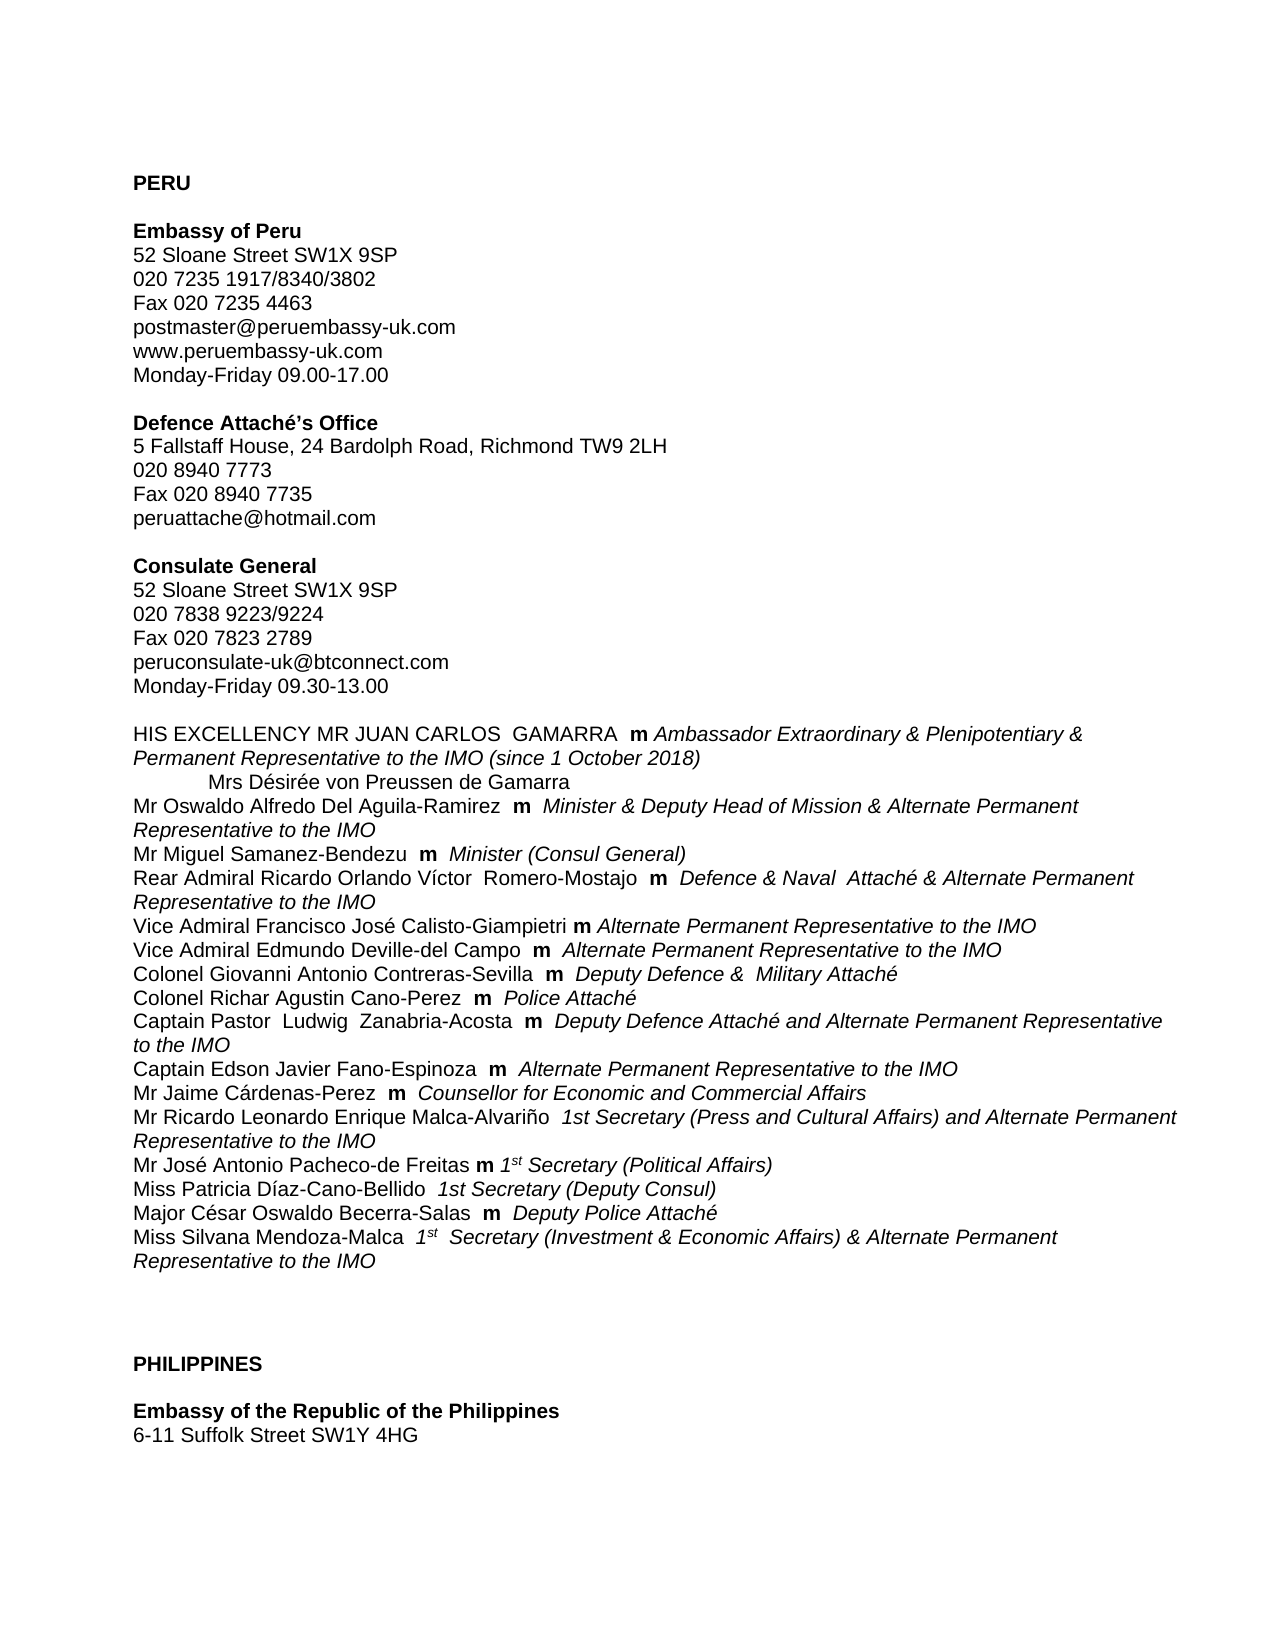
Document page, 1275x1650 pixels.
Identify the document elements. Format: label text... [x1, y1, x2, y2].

text Mr Jaime Cárdenas-Perez m Counsellor for Economic and Commercial Affairs [133, 1081, 1181, 1105]
text Colonel Giovanni Antonio Contreras-Sevilla m Deputy Defence & Military Attaché [133, 961, 1181, 985]
text PHILIPPINES [133, 1351, 1181, 1375]
text peruattache@hotmail.com [133, 506, 1181, 530]
text Mrs Désirée von Preussen de Gamarra [133, 770, 1181, 794]
text Vice Admiral Francisco José Calisto-Giampietri m Alternate Permanent Representative to the IMO [133, 913, 1181, 937]
text Captain Pastor Ludwig Zanabria-Acosta m Deputy Defence Attaché and Alternate Permanent Representative to the IMO [133, 1009, 1181, 1057]
text Defence Attaché’s Office [133, 410, 1181, 434]
text 52 Sloane Street SW1X 9SP [133, 243, 1181, 267]
text HIS EXCELLENCY MR JUAN CARLOS GAMARRA m Ambassador Extraordinary & Plenipotentiary & Permanent Representative to the IMO (since 1 October 2018) [133, 722, 1181, 770]
text PERU [133, 171, 1181, 195]
text Miss Patricia Díaz-Cano-Bellido 1st Secretary (Deputy Consul) [133, 1177, 1181, 1201]
text Mr José Antonio Pacheco-de Freitas m 1st Secretary (Political Affairs) [133, 1153, 1181, 1177]
text Mr Miguel Samanez-Bendezu m Minister (Consul General) [133, 842, 1181, 866]
text 020 8940 7773 [133, 458, 1181, 482]
text Miss Silvana Mendoza-Malca 1st Secretary (Investment & Economic Affairs) & Alternate Permanent Representative to the IMO [133, 1225, 1181, 1273]
text Monday-Friday 09.00-17.00 [133, 362, 1181, 386]
text Major César Oswaldo Becerra-Salas m Deputy Police Attaché [133, 1201, 1181, 1225]
text Vice Admiral Edmundo Deville-del Campo m Alternate Permanent Representative to the IMO [133, 937, 1181, 961]
text Mr Oswaldo Alfredo Del Aguila-Ramirez m Minister & Deputy Head of Mission & Alternate Permanent Representative to the IMO [133, 794, 1181, 842]
text peruconsulate-uk@btconnect.com [133, 650, 1181, 674]
text Colonel Richar Agustin Cano-Perez m Police Attaché [133, 985, 1181, 1009]
text www.peruembassy-uk.com [133, 338, 1181, 362]
text Embassy of Peru [133, 219, 1181, 243]
text 52 Sloane Street SW1X 9SP [133, 578, 1181, 602]
text Rear Admiral Ricardo Orlando Víctor Romero-Mostajo m Defence & Naval Attaché & Alternate Permanent Representative to the IMO [133, 866, 1181, 913]
text Fax 020 7235 4463 [133, 291, 1181, 314]
text 020 7838 9223/9224 [133, 602, 1181, 626]
text Embassy of the Republic of the Philippines [133, 1399, 1181, 1423]
text Consulate General [133, 554, 1181, 578]
text Monday-Friday 09.30-13.00 [133, 674, 1181, 698]
text Captain Edson Javier Fano-Espinoza m Alternate Permanent Representative to the IMO [133, 1057, 1181, 1081]
text postmaster@peruembassy-uk.com [133, 314, 1181, 338]
text Mr Ricardo Leonardo Enrique Malca-Alvariño 1st Secretary (Press and Cultural Affairs) and Alternate Permanent Representative to the IMO [133, 1105, 1181, 1153]
text 5 Fallstaff House, 24 Bardolph Road, Richmond TW9 2LH [133, 434, 1181, 458]
text Fax 020 8940 7735 [133, 482, 1181, 506]
text 020 7235 1917/8340/3802 [133, 267, 1181, 291]
text 6-11 Suffolk Street SW1Y 4HG [133, 1423, 1181, 1447]
text Fax 020 7823 2789 [133, 626, 1181, 650]
